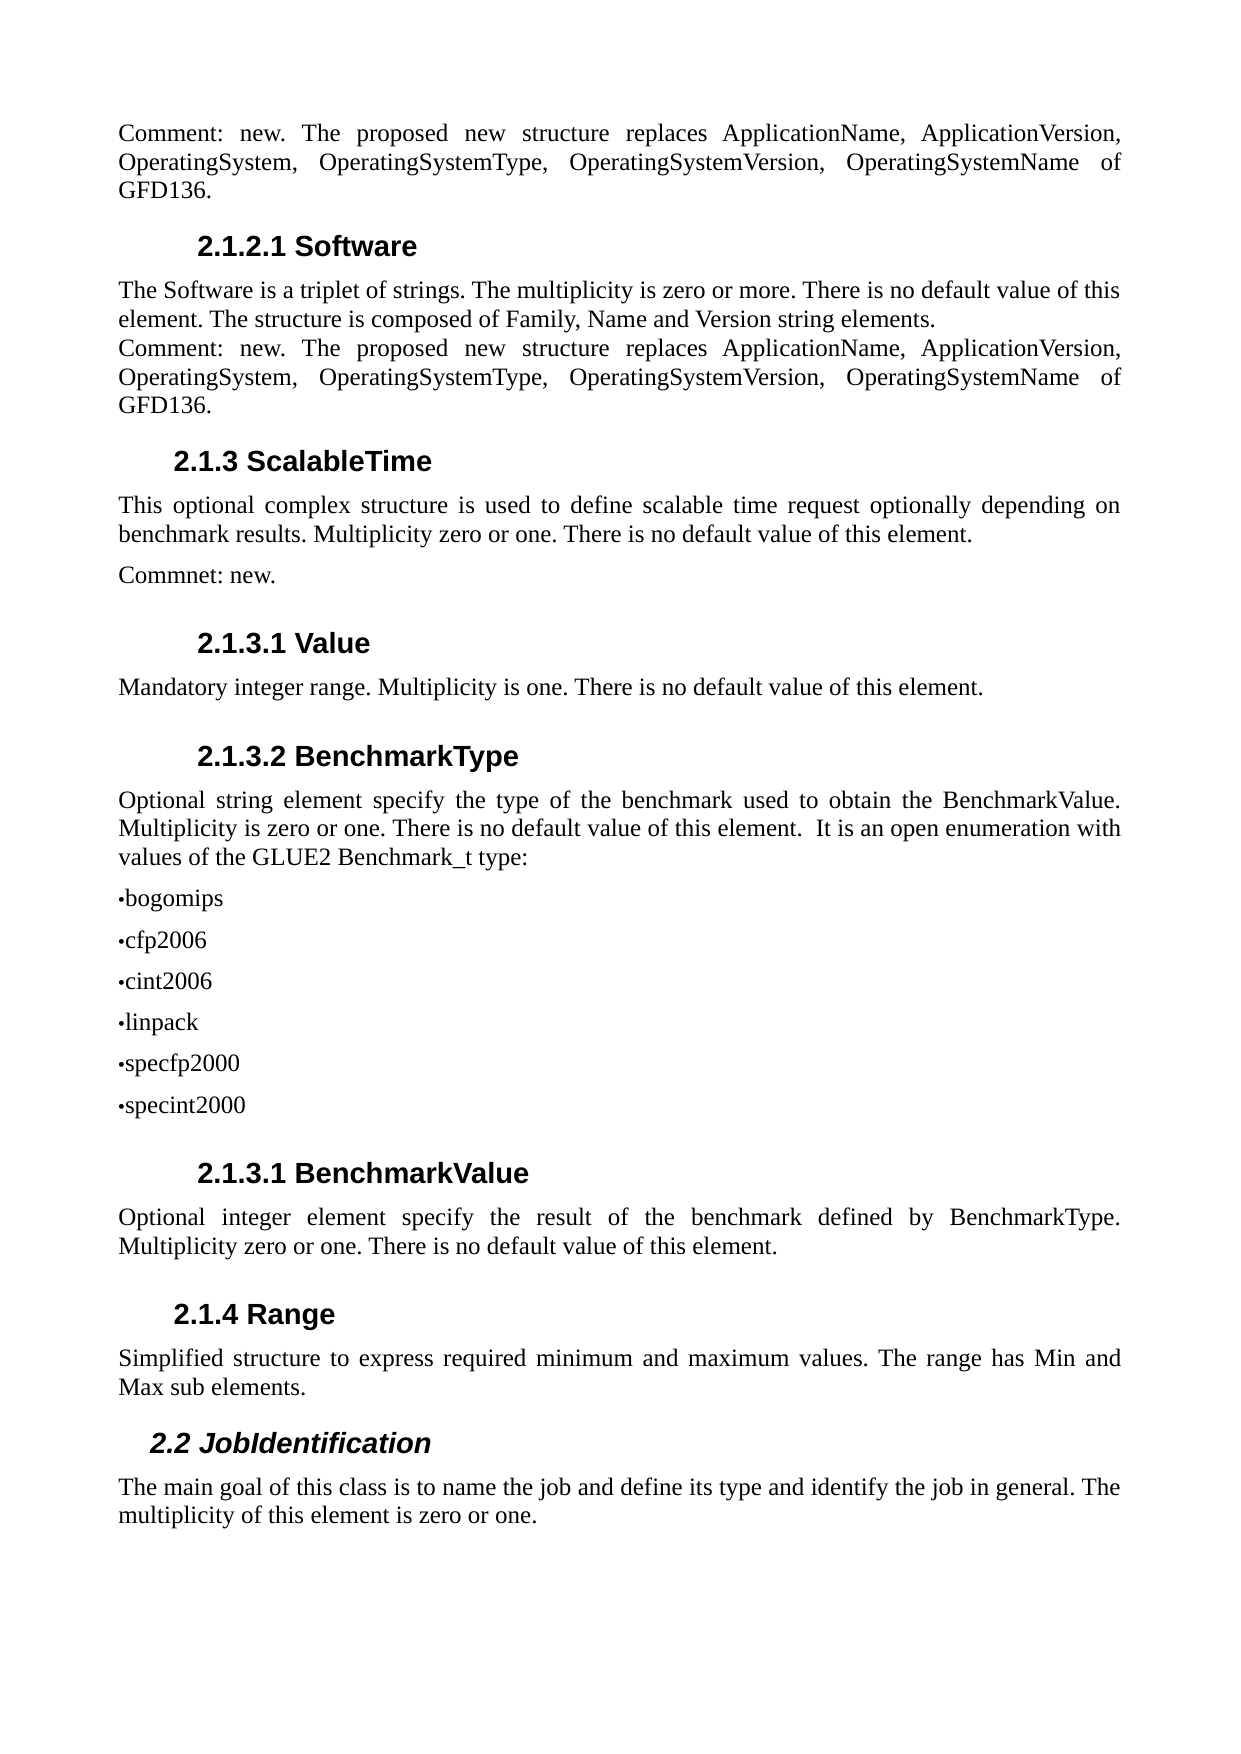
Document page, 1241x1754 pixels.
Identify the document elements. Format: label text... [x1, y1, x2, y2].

subtitle BenchmarkType [189, 739, 1122, 772]
subtitle Software [189, 229, 1122, 263]
text Comment: new. The proposed new structure replaces ApplicationName, ApplicationVersion, OperatingSystem, OperatingSystemType, OperatingSystemVersion, OperatingSystemName of GFD136. [118, 333, 1122, 419]
subtitle ScalableTime [165, 444, 1122, 478]
subtitle Range [165, 1297, 1122, 1331]
list cfp2006 [118, 925, 1122, 953]
text The Software is a triplet of strings. The multiplicity is zero or more. There is no default value of this element. The structure is composed of Family, Name and Version string elements. [118, 275, 1122, 333]
text This optional complex structure is used to define scalable time request optionally depending on benchmark results. Multiplicity zero or one. There is no default value of this element. [118, 490, 1122, 548]
text Simplified structure to express required minimum and maximum values. The range has Min and Max sub elements. [118, 1343, 1122, 1401]
text Comment: new. The proposed new structure replaces ApplicationName, ApplicationVersion, OperatingSystem, OperatingSystemType, OperatingSystemVersion, OperatingSystemName of GFD136. [118, 118, 1122, 204]
list linpack [118, 1007, 1122, 1036]
list bogomips [118, 883, 1122, 912]
text Optional integer element specify the result of the benchmark defined by BenchmarkType. Multiplicity zero or one. There is no default value of this element. [118, 1202, 1122, 1259]
subtitle BenchmarkValue [189, 1156, 1122, 1189]
subtitle JobIdentification [142, 1426, 1122, 1459]
text Optional string element specify the type of the benchmark used to obtain the BenchmarkValue. Multiplicity is zero or one. There is no default value of this element. It is an open enumeration with values of the GLUE2 Benchmark_t type: [118, 785, 1122, 871]
text The main goal of this class is to name the job and define its type and identify the job in general. The multiplicity of this element is zero or one. [118, 1472, 1122, 1529]
text Mandatory integer range. Multiplicity is one. There is no default value of this element. [118, 672, 1122, 701]
list cint2006 [118, 966, 1122, 995]
list specfp2000 [118, 1048, 1122, 1077]
list specint2000 [118, 1090, 1122, 1118]
text Commnet: new. [118, 560, 1122, 589]
subtitle Value [189, 626, 1122, 660]
